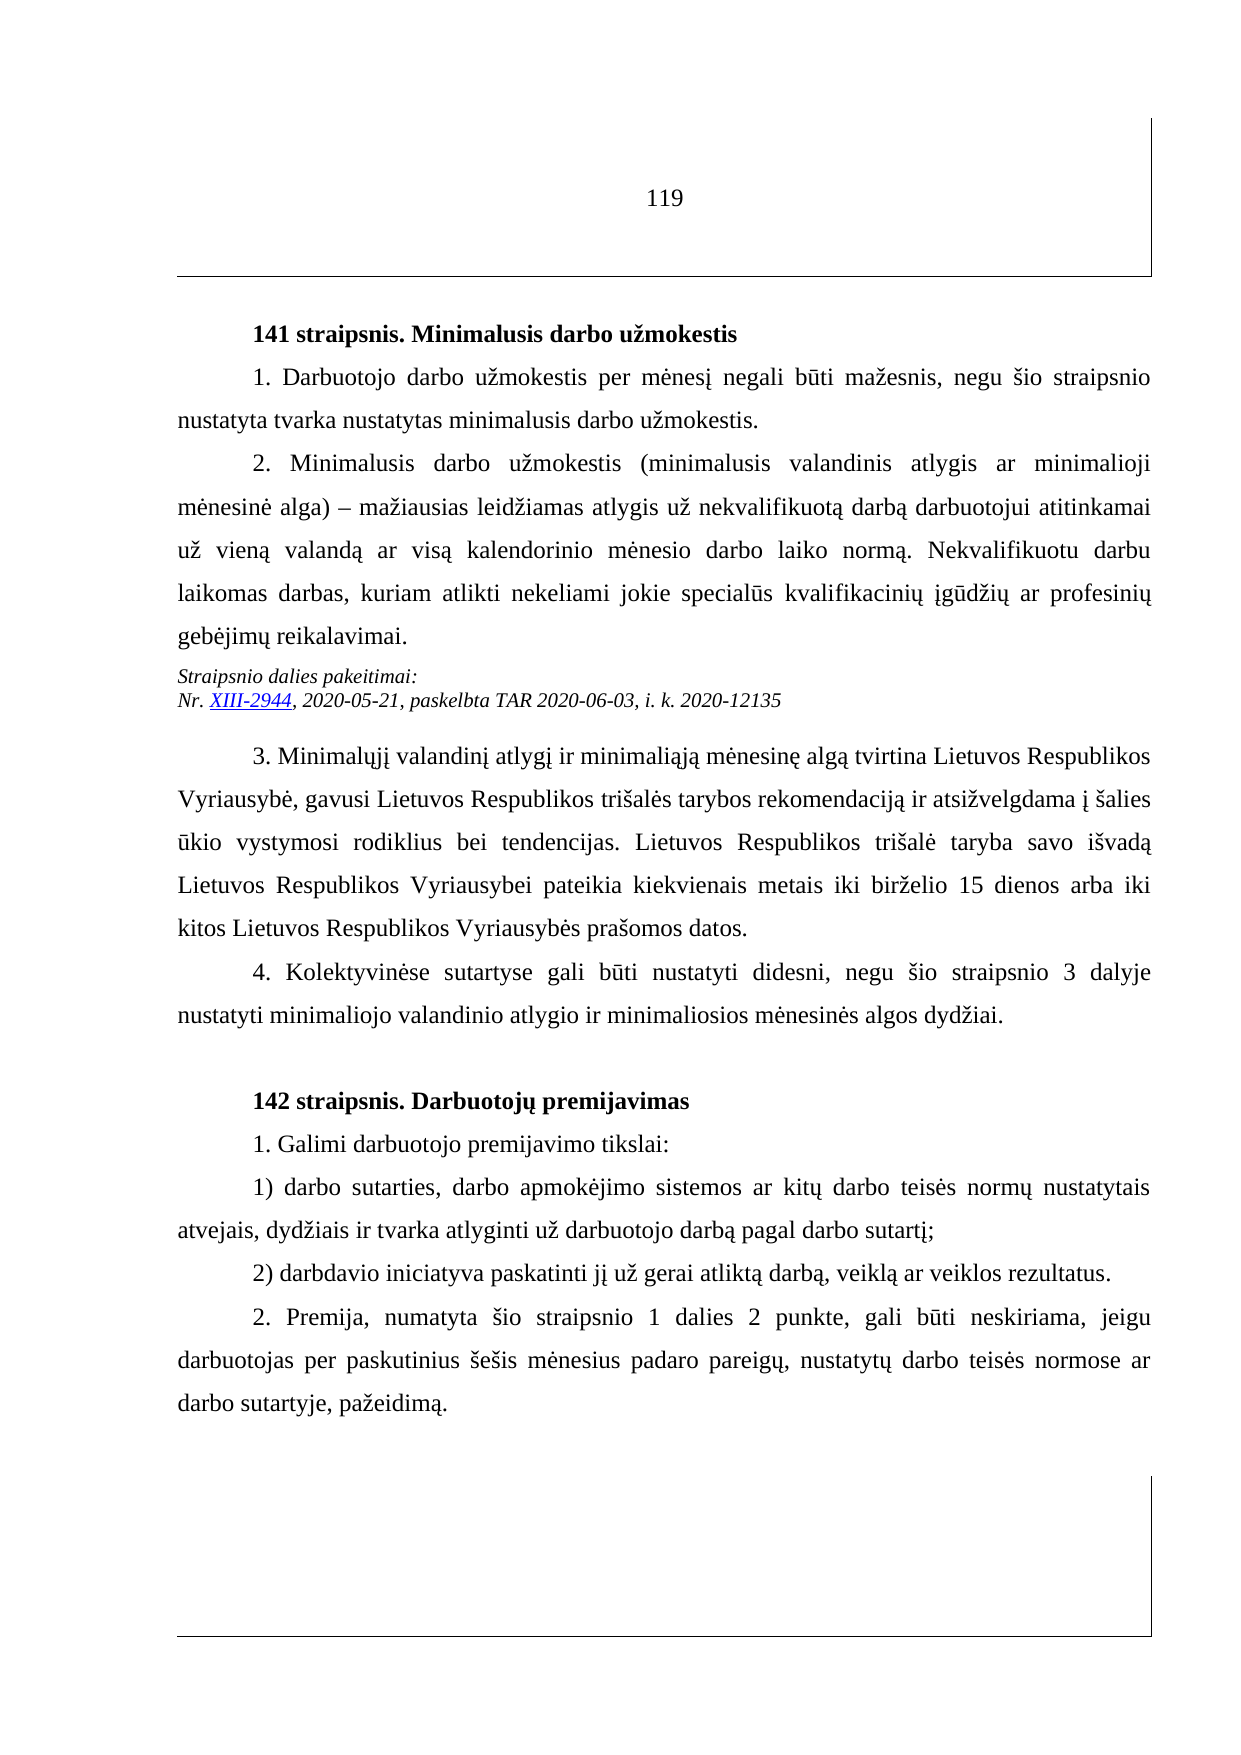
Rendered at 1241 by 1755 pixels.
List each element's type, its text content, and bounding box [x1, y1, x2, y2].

text 2. Minimalusis darbo užmokestis (minimalusis valandinis atlygis ar minimalioji mėnesinė alga) – mažiausias leidžiamas atlygis už nekvalifikuotą darbą darbuotojui atitinkamai už vieną valandą ar visą kalendorinio mėnesio darbo laiko normą. Nekvalifikuotu darbu laikomas darbas, kuriam atlikti nekeliami jokie specialūs kvalifikacinių įgūdžių ar profesinių gebėjimų reikalavimai. [177, 448, 1152, 650]
subtitle 141 straipsnis. Minimalusis darbo užmokestis [177, 319, 1152, 348]
text 2) darbdavio iniciatyva paskatinti jį už gerai atliktą darbą, veiklą ar veiklos rezultatus. [177, 1258, 1152, 1287]
subtitle 142 straipsnis. Darbuotojų premijavimas [177, 1086, 1152, 1115]
text Nr. XIII-2944, 2020-05-21, paskelbta TAR 2020-06-03, i. k. 2020-12135 [177, 688, 1152, 712]
text 1. Darbuotojo darbo užmokestis per mėnesį negali būti mažesnis, negu šio straipsnio nustatyta tvarka nustatytas minimalusis darbo užmokestis. [177, 362, 1152, 434]
text 3. Minimalųjį valandinį atlygį ir minimaliąją mėnesinę algą tvirtina Lietuvos Respublikos Vyriausybė, gavusi Lietuvos Respublikos trišalės tarybos rekomendaciją ir atsižvelgdama į šalies ūkio vystymosi rodiklius bei tendencijas. Lietuvos Respublikos trišalė taryba savo išvadą Lietuvos Respublikos Vyriausybei pateikia kiekvienais metais iki birželio 15 dienos arba iki kitos Lietuvos Respublikos Vyriausybės prašomos datos. [177, 741, 1152, 942]
text 1) darbo sutarties, darbo apmokėjimo sistemos ar kitų darbo teisės normų nustatytais atvejais, dydžiais ir tvarka atlyginti už darbuotojo darbą pagal darbo sutartį; [177, 1172, 1152, 1244]
text Straipsnio dalies pakeitimai: [177, 664, 1152, 688]
text 1. Galimi darbuotojo premijavimo tikslai: [177, 1129, 1152, 1158]
text 2. Premija, numatyta šio straipsnio 1 dalies 2 punkte, gali būti neskiriama, jeigu darbuotojas per paskutinius šešis mėnesius padaro pareigų, nustatytų darbo teisės normose ar darbo sutartyje, pažeidimą. [177, 1302, 1152, 1417]
text 4. Kolektyvinėse sutartyse gali būti nustatyti didesni, negu šio straipsnio 3 dalyje nustatyti minimaliojo valandinio atlygio ir minimaliosios mėnesinės algos dydžiai. [177, 957, 1152, 1028]
